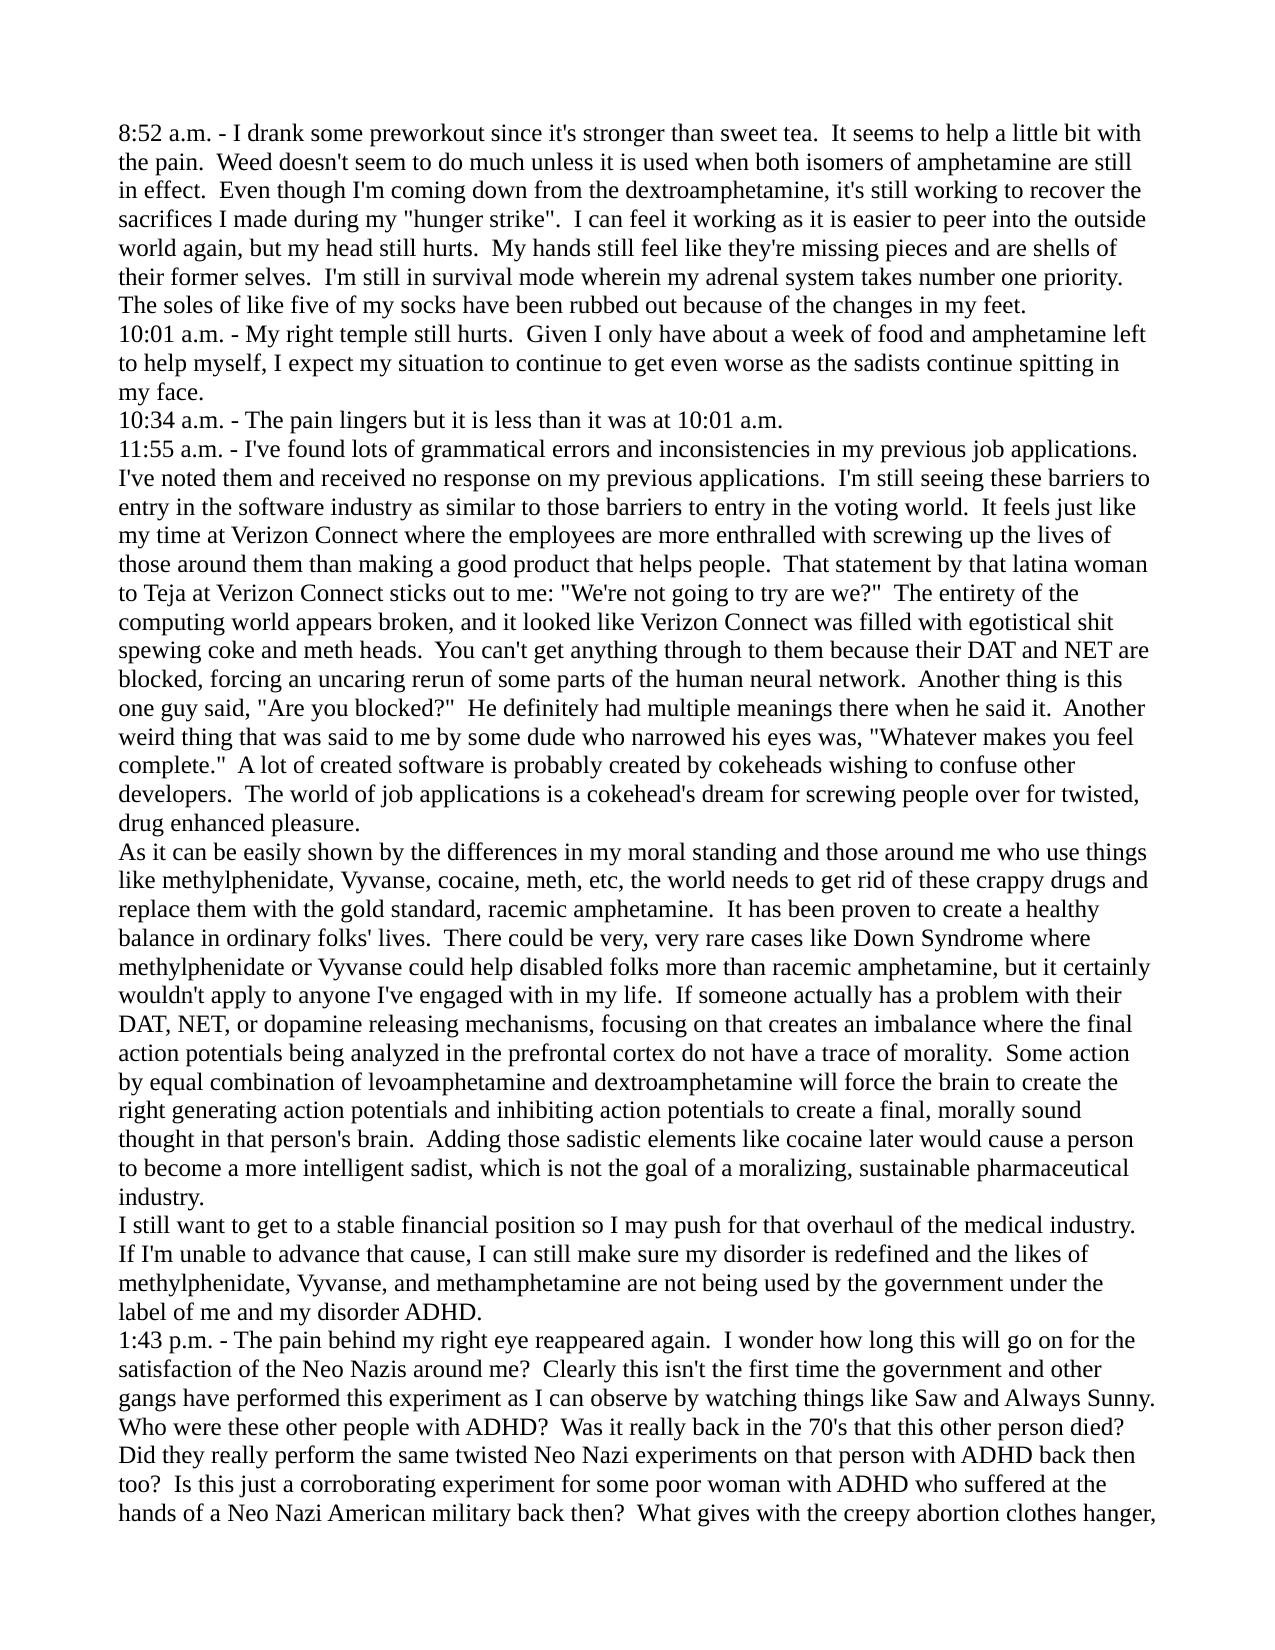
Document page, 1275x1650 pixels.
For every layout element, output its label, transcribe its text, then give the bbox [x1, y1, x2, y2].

text I still want to get to a stable financial position so I may push for that overhaul of the medical industry. If I'm unable to advance that cause, I can still make sure my disorder is redefined and the likes of methylphenidate, Vyvanse, and methamphetamine are not being used by the government under the label of me and my disorder ADHD. [118, 1211, 1157, 1326]
text As it can be easily shown by the differences in my moral standing and those around me who use things like methylphenidate, Vyvanse, cocaine, meth, etc, the world needs to get rid of these crappy drugs and replace them with the gold standard, racemic amphetamine. It has been proven to create a healthy balance in ordinary folks' lives. There could be very, very rare cases like Down Syndrome where methylphenidate or Vyvanse could help disabled folks more than racemic amphetamine, but it certainly wouldn't apply to anyone I've engaged with in my life. If someone actually has a problem with their DAT, NET, or dopamine releasing mechanisms, focusing on that creates an imbalance where the final action potentials being analyzed in the prefrontal cortex do not have a trace of morality. Some action by equal combination of levoamphetamine and dextroamphetamine will force the brain to create the right generating action potentials and inhibiting action potentials to create a final, morally sound thought in that person's brain. Adding those sadistic elements like cocaine later would cause a person to become a more intelligent sadist, which is not the goal of a moralizing, sustainable pharmaceutical industry. [118, 837, 1157, 1211]
text 10:34 a.m. - The pain lingers but it is less than it was at 10:01 a.m. [118, 406, 1157, 434]
text 10:01 a.m. - My right temple still hurts. Given I only have about a week of food and amphetamine left to help myself, I expect my situation to continue to get even worse as the sadists continue spitting in my face. [118, 319, 1157, 406]
text 8:52 a.m. - I drank some preworkout since it's stronger than sweet tea. It seems to help a little bit with the pain. Weed doesn't seem to do much unless it is used when both isomers of amphetamine are still in effect. Even though I'm coming down from the dextroamphetamine, it's still working to recover the sacrifices I made during my "hunger strike". I can feel it working as it is easier to peer into the outside world again, but my head still hurts. My hands still feel like they're missing pieces and are shells of their former selves. I'm still in survival mode wherein my adrenal system takes number one priority. The soles of like five of my socks have been rubbed out because of the changes in my feet. [118, 118, 1157, 319]
text 1:43 p.m. - The pain behind my right eye reappeared again. I wonder how long this will go on for the satisfaction of the Neo Nazis around me? Clearly this isn't the first time the government and other gangs have performed this experiment as I can observe by watching things like Saw and Always Sunny. Who were these other people with ADHD? Was it really back in the 70's that this other person died? Did they really perform the same twisted Neo Nazi experiments on that person with ADHD back then too? Is this just a corroborating experiment for some poor woman with ADHD who suffered at the hands of a Neo Nazi American military back then? What gives with the creepy abortion clothes hanger, [118, 1326, 1157, 1527]
text 11:55 a.m. - I've found lots of grammatical errors and inconsistencies in my previous job applications. I've noted them and received no response on my previous applications. I'm still seeing these barriers to entry in the software industry as similar to those barriers to entry in the voting world. It feels just like my time at Verizon Connect where the employees are more enthralled with screwing up the lives of those around them than making a good product that helps people. That statement by that latina woman to Teja at Verizon Connect sticks out to me: "We're not going to try are we?" The entirety of the computing world appears broken, and it looked like Verizon Connect was filled with egotistical shit spewing coke and meth heads. You can't get anything through to them because their DAT and NET are blocked, forcing an uncaring rerun of some parts of the human neural network. Another thing is this one guy said, "Are you blocked?" He definitely had multiple meanings there when he said it. Another weird thing that was said to me by some dude who narrowed his eyes was, "Whatever makes you feel complete." A lot of created software is probably created by cokeheads wishing to confuse other developers. The world of job applications is a cokehead's dream for screwing people over for twisted, drug enhanced pleasure. [118, 434, 1157, 837]
